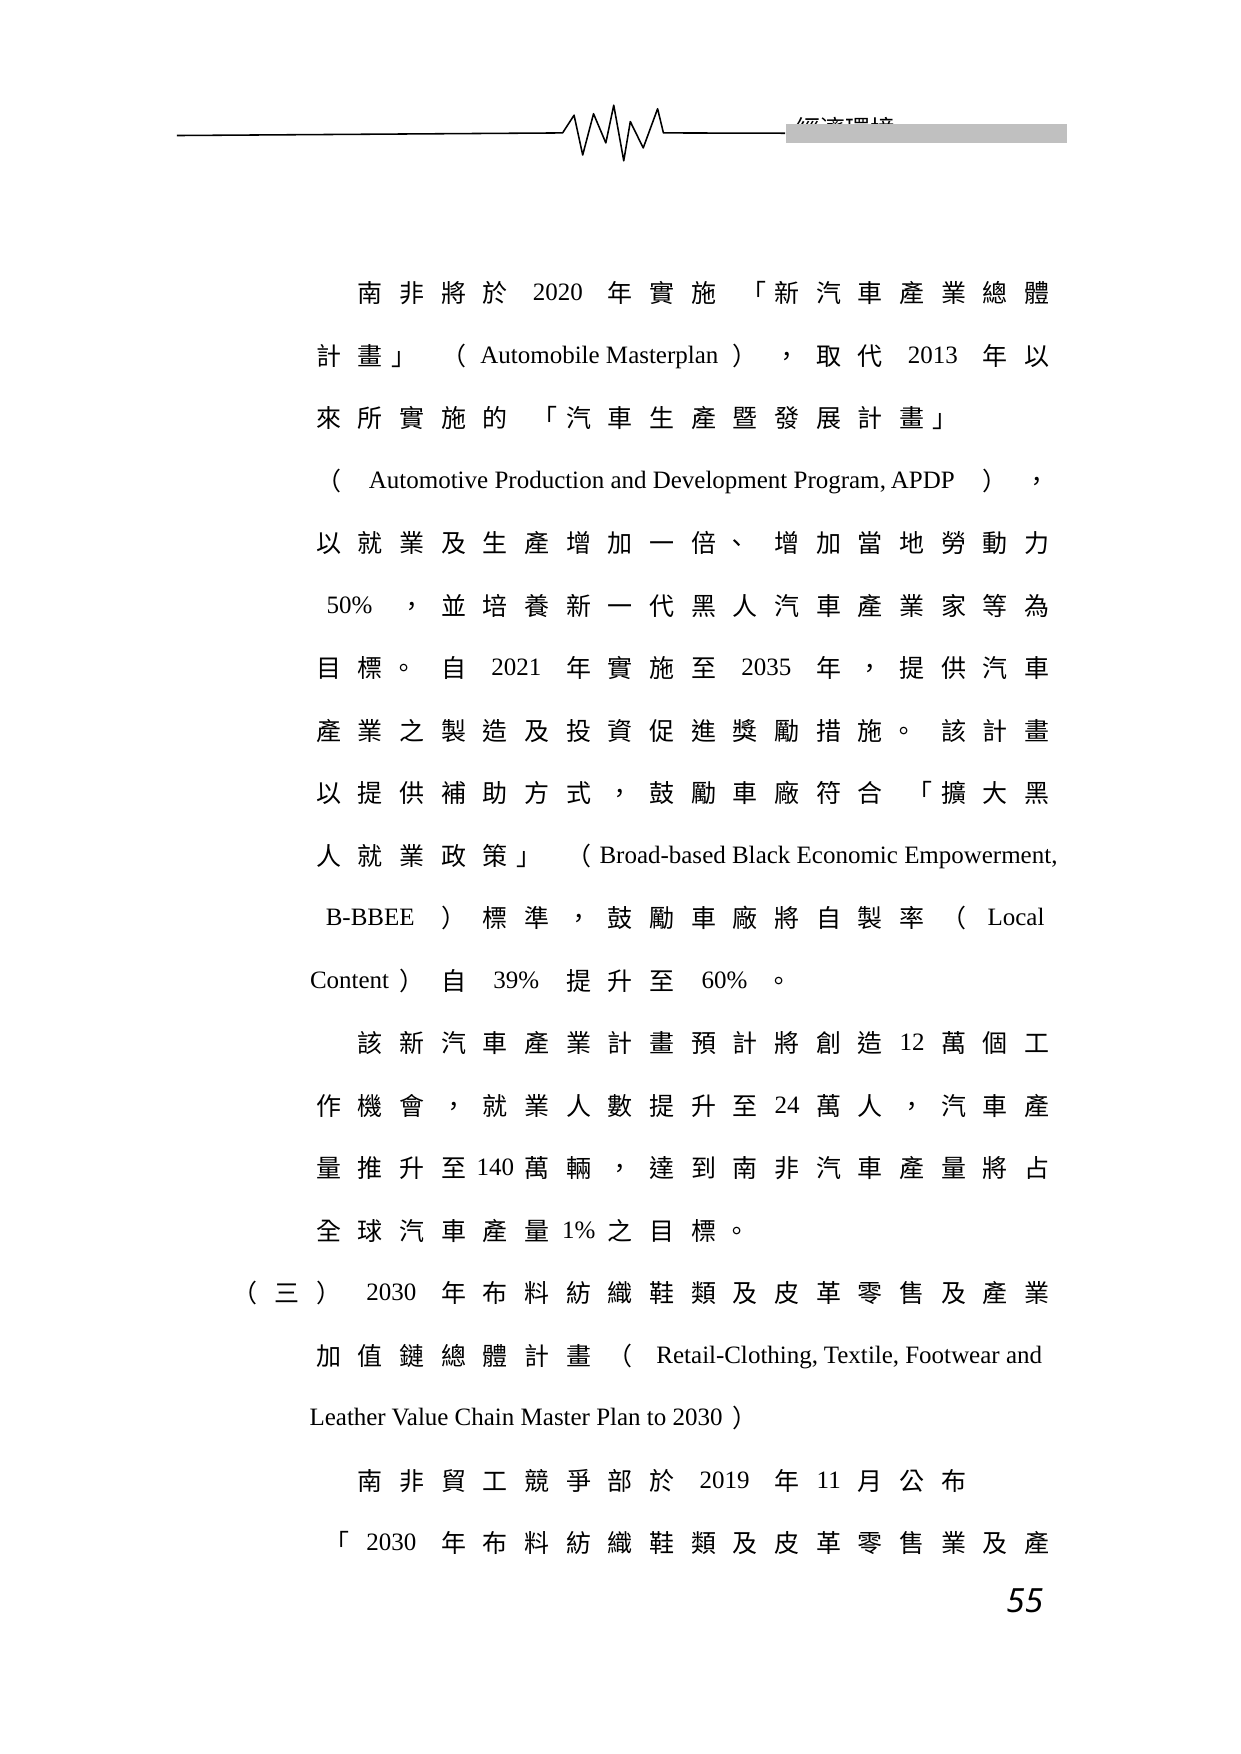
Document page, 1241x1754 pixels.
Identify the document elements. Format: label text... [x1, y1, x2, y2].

text 南非貿工競爭部於2019年11月公布「2030年布料紡織鞋類及皮革零售業及產 [281, 1438, 1058, 1563]
text 南非將於2020年實施「新汽車產業總體計畫」（Automobile Masterplan），取代2013年以來所實施的「汽車生產暨發展計畫」（Automotive Production and Development Program, APDP），以就業及生產增加一倍、增加當地勞動力50%，並培養新一代黑人汽車產業家等為目標。自2021年實施至2035年，提供汽車產業之製造及投資促進獎勵措施。該計畫以提供補助方式，鼓勵車廠符合「擴大黑人就業政策」（Broad-based Black Economic Empowerment, B-BBEE）標準，鼓勵車廠將自製率（Local Content）自39%提升至60%。 [281, 250, 1058, 1000]
text （三）2030年布料紡織鞋類及皮革零售及產業加值鏈總體計畫（Retail-Clothing, Textile, Footwear and Leather Value Chain Master Plan to 2030） [207, 1250, 1058, 1438]
text 該新汽車產業計畫預計將創造12萬個工作機會，就業人數提升至24萬人，汽車產量推升至140萬輛，達到南非汽車產量將占全球汽車產量1%之目標。 [281, 1000, 1058, 1250]
